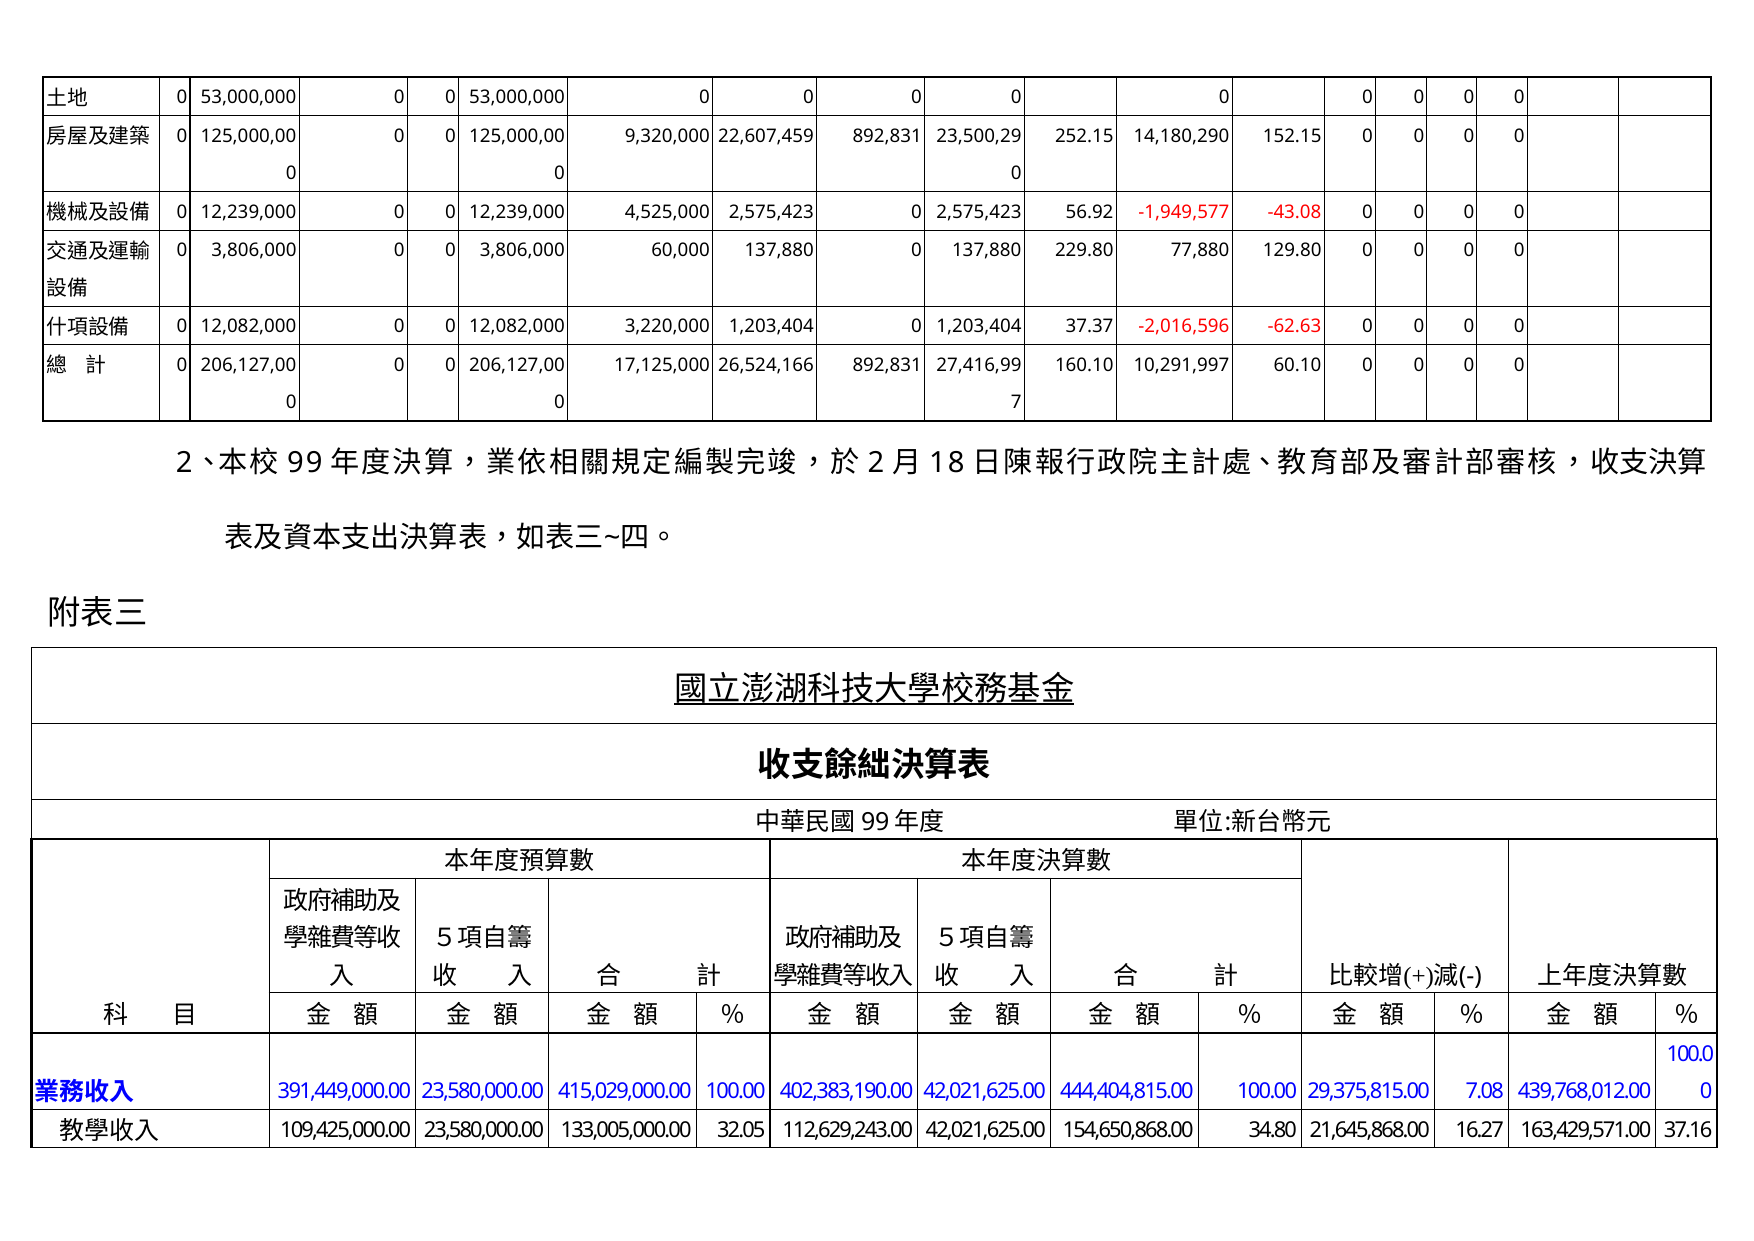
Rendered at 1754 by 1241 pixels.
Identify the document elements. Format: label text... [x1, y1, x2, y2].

table_cell 0 [300, 192, 407, 229]
table_cell 7.08 [1435, 1034, 1508, 1109]
table_cell [1619, 192, 1710, 229]
text 附表三 [47, 572, 1707, 647]
table_cell -62.63 [1233, 307, 1324, 344]
table_cell 125,000,000 [459, 116, 567, 191]
table_cell 0 [1325, 307, 1375, 344]
table_cell [1528, 116, 1618, 191]
table_cell 0 [713, 78, 816, 115]
table_cell 160.10 [1025, 345, 1116, 420]
table_cell 金 額 [416, 993, 548, 1032]
table_cell [1619, 307, 1710, 344]
table_cell 0 [408, 307, 458, 344]
table_cell 402,383,190.00 [771, 1034, 917, 1109]
table_cell 0 [408, 116, 458, 191]
table_cell 交通及運輸設備 [44, 231, 159, 306]
table_cell 0 [925, 78, 1024, 115]
table_cell 892,831 [817, 345, 924, 420]
table_cell 60,000 [568, 231, 712, 306]
table_cell 0 [300, 116, 407, 191]
table_cell 9,320,000 [568, 116, 712, 191]
table_cell 0 [300, 307, 407, 344]
table_cell 0 [1427, 345, 1476, 420]
table_cell 0 [817, 231, 924, 306]
table_cell [1528, 307, 1618, 344]
table_cell 金 額 [771, 993, 917, 1032]
table_cell 0 [408, 231, 458, 306]
table_cell 比較增(+)減(-) [1302, 840, 1508, 992]
table_cell -1,949,577 [1117, 192, 1232, 229]
table_cell 100.00 [697, 1034, 769, 1109]
table_cell 0 [160, 78, 189, 115]
table_cell 415,029,000.00 [549, 1034, 696, 1109]
table_cell 206,127,000 [191, 345, 299, 420]
table_cell 0 [817, 78, 924, 115]
table_cell 112,629,243.00 [771, 1110, 917, 1147]
table_cell 37.16 [1656, 1110, 1716, 1147]
table_cell 391,449,000.00 [270, 1034, 415, 1109]
table_cell 0 [160, 307, 189, 344]
table_cell 合 計 [549, 879, 769, 992]
table_cell [1619, 116, 1710, 191]
table_cell 0 [1325, 231, 1375, 306]
table_cell 總 計 [44, 345, 159, 420]
table_cell 17,125,000 [568, 345, 712, 420]
table_cell 23,580,000.00 [416, 1034, 548, 1109]
table_cell 154,650,868.00 [1051, 1110, 1198, 1147]
table_cell 3,806,000 [459, 231, 567, 306]
table_cell -43.08 [1233, 192, 1324, 229]
table_cell 42,021,625.00 [918, 1110, 1050, 1147]
table_cell 本年度預算數 [270, 840, 769, 877]
table_cell 133,005,000.00 [549, 1110, 696, 1147]
table_cell [1025, 78, 1116, 115]
table_cell 0 [817, 307, 924, 344]
table_cell 0 [300, 78, 407, 115]
table_cell 444,404,815.00 [1051, 1034, 1198, 1109]
table_cell 0 [1376, 192, 1426, 229]
table_cell 土地 [44, 78, 159, 115]
table_cell 137,880 [713, 231, 816, 306]
table_cell 12,239,000 [459, 192, 567, 229]
table_cell 229.80 [1025, 231, 1116, 306]
table_cell 0 [160, 116, 189, 191]
table_cell 252.15 [1025, 116, 1116, 191]
table_cell 0 [1477, 78, 1527, 115]
table_cell 收支餘絀決算表 [32, 724, 1716, 799]
table_cell 0 [1477, 116, 1527, 191]
table_cell 4,525,000 [568, 192, 712, 229]
table_cell [1528, 192, 1618, 229]
table_cell 0 [408, 78, 458, 115]
table_cell 29,375,815.00 [1302, 1034, 1434, 1109]
table_cell 0 [1427, 78, 1476, 115]
table_cell 60.10 [1233, 345, 1324, 420]
table_cell [1233, 78, 1324, 115]
table_cell 892,831 [817, 116, 924, 191]
table_cell 1,203,404 [925, 307, 1024, 344]
table_cell 0 [160, 231, 189, 306]
table_cell 政府補助及 學雜費等收入 [771, 879, 917, 992]
table_cell 100.00 [1656, 1034, 1716, 1109]
table_cell 37.37 [1025, 307, 1116, 344]
table_cell 1,203,404 [713, 307, 816, 344]
table_cell 3,220,000 [568, 307, 712, 344]
table_cell [1528, 231, 1618, 306]
table_cell 26,524,166 [713, 345, 816, 420]
table_cell 53,000,000 [459, 78, 567, 115]
table_cell 0 [1376, 231, 1426, 306]
table_cell [1528, 345, 1618, 420]
table_cell ５項自籌 收 入 [918, 879, 1050, 992]
table_cell 0 [1427, 192, 1476, 229]
table_cell 0 [1325, 192, 1375, 229]
table_cell 10,291,997 [1117, 345, 1232, 420]
table_cell 教學收入 [33, 1110, 269, 1147]
table_cell 27,416,997 [925, 345, 1024, 420]
table_cell 100.00 [1199, 1034, 1301, 1109]
table_cell 56.92 [1025, 192, 1116, 229]
table_cell 0 [1325, 345, 1375, 420]
table_cell 2,575,423 [925, 192, 1024, 229]
table_cell 0 [1477, 307, 1527, 344]
table_cell 0 [1376, 116, 1426, 191]
table_header 國立澎湖科技大學校務基金 [32, 648, 1716, 723]
table_cell 金 額 [1302, 993, 1434, 1032]
table_cell 0 [1477, 231, 1527, 306]
table_cell [1619, 345, 1710, 420]
table_cell 科 目 [33, 840, 269, 1032]
table_cell 109,425,000.00 [270, 1110, 415, 1147]
table_cell 政府補助及 學雜費等收入 [270, 879, 415, 992]
table_cell 合 計 [1051, 879, 1301, 992]
table_cell ％ [1435, 993, 1508, 1032]
table_cell 32.05 [697, 1110, 769, 1147]
table_cell 0 [300, 231, 407, 306]
table_cell -2,016,596 [1117, 307, 1232, 344]
table_cell 14,180,290 [1117, 116, 1232, 191]
table_cell 0 [1325, 116, 1375, 191]
table_cell 0 [408, 345, 458, 420]
table_cell 金 額 [270, 993, 415, 1032]
table_cell 23,580,000.00 [416, 1110, 548, 1147]
table_cell 0 [1427, 116, 1476, 191]
table_cell 163,429,571.00 [1509, 1110, 1655, 1147]
table_cell 53,000,000 [191, 78, 299, 115]
table_cell 0 [1477, 345, 1527, 420]
table_cell 129.80 [1233, 231, 1324, 306]
table_cell 0 [1427, 307, 1476, 344]
table_cell 0 [1376, 78, 1426, 115]
table_cell 金 額 [1051, 993, 1198, 1032]
table_cell 12,082,000 [191, 307, 299, 344]
table_cell 房屋及建築 [44, 116, 159, 191]
table_cell ％ [1656, 993, 1716, 1032]
text 2、本校99年度決算，業依相關規定編製完竣，於2月18日陳報行政院主計處、教育部及審計部審核，收支決算表及資本支出決算表，如表三~四。 [176, 422, 1707, 572]
table_cell 0 [1117, 78, 1232, 115]
table_cell 3,806,000 [191, 231, 299, 306]
table_cell 什項設備 [44, 307, 159, 344]
table_cell ％ [1199, 993, 1301, 1032]
table_cell 本年度決算數 [771, 840, 1301, 877]
table_cell 0 [408, 192, 458, 229]
table_cell 21,645,868.00 [1302, 1110, 1434, 1147]
table_cell 125,000,000 [191, 116, 299, 191]
table_cell 12,082,000 [459, 307, 567, 344]
table_cell 0 [817, 192, 924, 229]
table_cell 0 [1325, 78, 1375, 115]
table_cell 金 額 [1509, 993, 1655, 1032]
table_cell 金 額 [549, 993, 696, 1032]
table_cell 137,880 [925, 231, 1024, 306]
table_cell 206,127,000 [459, 345, 567, 420]
table_cell 0 [1376, 307, 1426, 344]
table_cell 0 [568, 78, 712, 115]
table_cell 439,768,012.00 [1509, 1034, 1655, 1109]
table_cell 2,575,423 [713, 192, 816, 229]
table_cell 0 [1477, 192, 1527, 229]
table_cell 152.15 [1233, 116, 1324, 191]
table_cell 77,880 [1117, 231, 1232, 306]
table_cell 42,021,625.00 [918, 1034, 1050, 1109]
table_cell 34.80 [1199, 1110, 1301, 1147]
table_cell 0 [300, 345, 407, 420]
table_cell 中華民國 99年度 單位:新台幣元 [32, 800, 1716, 838]
table_cell 0 [160, 192, 189, 229]
table_cell ５項自籌 收 入 [416, 879, 548, 992]
table_cell 上年度決算數 [1509, 840, 1716, 992]
table_cell 23,500,290 [925, 116, 1024, 191]
table_cell ％ [697, 993, 769, 1032]
table_cell 機械及設備 [44, 192, 159, 229]
table_cell 金 額 [918, 993, 1050, 1032]
table_cell 22,607,459 [713, 116, 816, 191]
table_cell 0 [160, 345, 189, 420]
table_cell [1528, 78, 1618, 115]
table_cell [1619, 231, 1710, 306]
table_cell 0 [1376, 345, 1426, 420]
table_cell 0 [1427, 231, 1476, 306]
table_cell 16.27 [1435, 1110, 1508, 1147]
table_cell 業務收入 [33, 1034, 269, 1109]
table_cell 12,239,000 [191, 192, 299, 229]
table_cell [1619, 78, 1710, 115]
